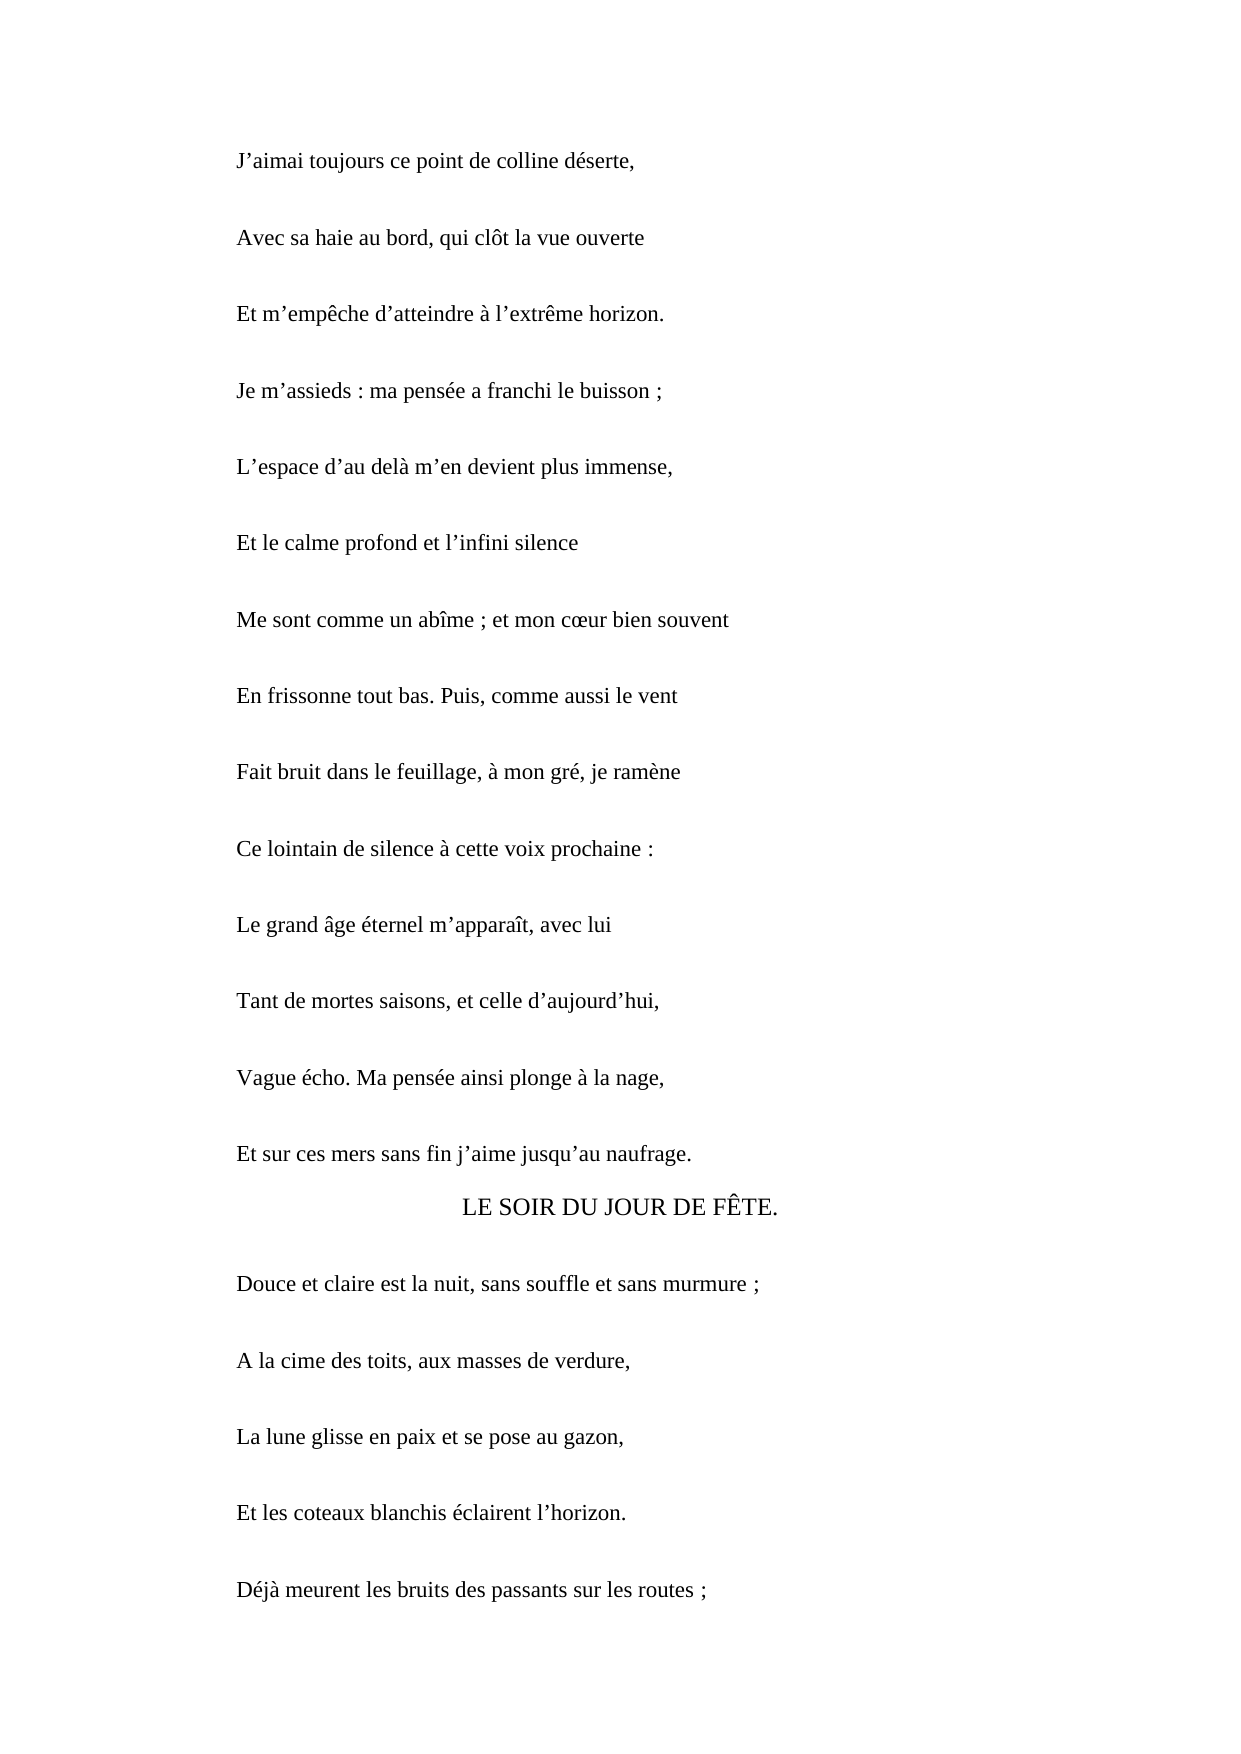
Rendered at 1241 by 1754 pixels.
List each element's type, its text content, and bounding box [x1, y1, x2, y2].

text Fait bruit dans le feuillage, à mon gré, je ramène [236, 758, 1093, 785]
text La lune glisse en paix et se pose au gazon, [236, 1423, 1093, 1449]
text En frissonne tout bas. Puis, comme aussi le vent [236, 682, 1093, 708]
text Le grand âge éternel m’apparaît, avec lui [236, 911, 1093, 937]
text Douce et claire est la nuit, sans souffle et sans murmure ; [236, 1270, 1093, 1297]
text Et sur ces mers sans fin j’aime jusqu’au naufrage. [236, 1140, 1093, 1167]
text A la cime des toits, aux masses de verdure, [236, 1347, 1093, 1373]
text Vague écho. Ma pensée ainsi plonge à la nage, [236, 1064, 1093, 1090]
text Je m’assieds : ma pensée a franchi le buisson ; [236, 377, 1093, 403]
text Me sont comme un abîme ; et mon cœur bien souvent [236, 606, 1093, 632]
text Avec sa haie au bord, qui clôt la vue ouverte [236, 224, 1093, 250]
text LE SOIR DU JOUR DE FÊTE. [148, 1192, 1093, 1220]
text J’aimai toujours ce point de colline déserte, [236, 148, 1093, 174]
text L’espace d’au delà m’en devient plus immense, [236, 453, 1093, 479]
text Déjà meurent les bruits des passants sur les routes ; [236, 1576, 1093, 1602]
text Et le calme profond et l’infini silence [236, 529, 1093, 556]
text Et m’empêche d’atteindre à l’extrême horizon. [236, 300, 1093, 327]
text Tant de mortes saisons, et celle d’aujourd’hui, [236, 987, 1093, 1014]
text Et les coteaux blanchis éclairent l’horizon. [236, 1499, 1093, 1526]
text Ce lointain de silence à cette voix prochaine : [236, 835, 1093, 861]
